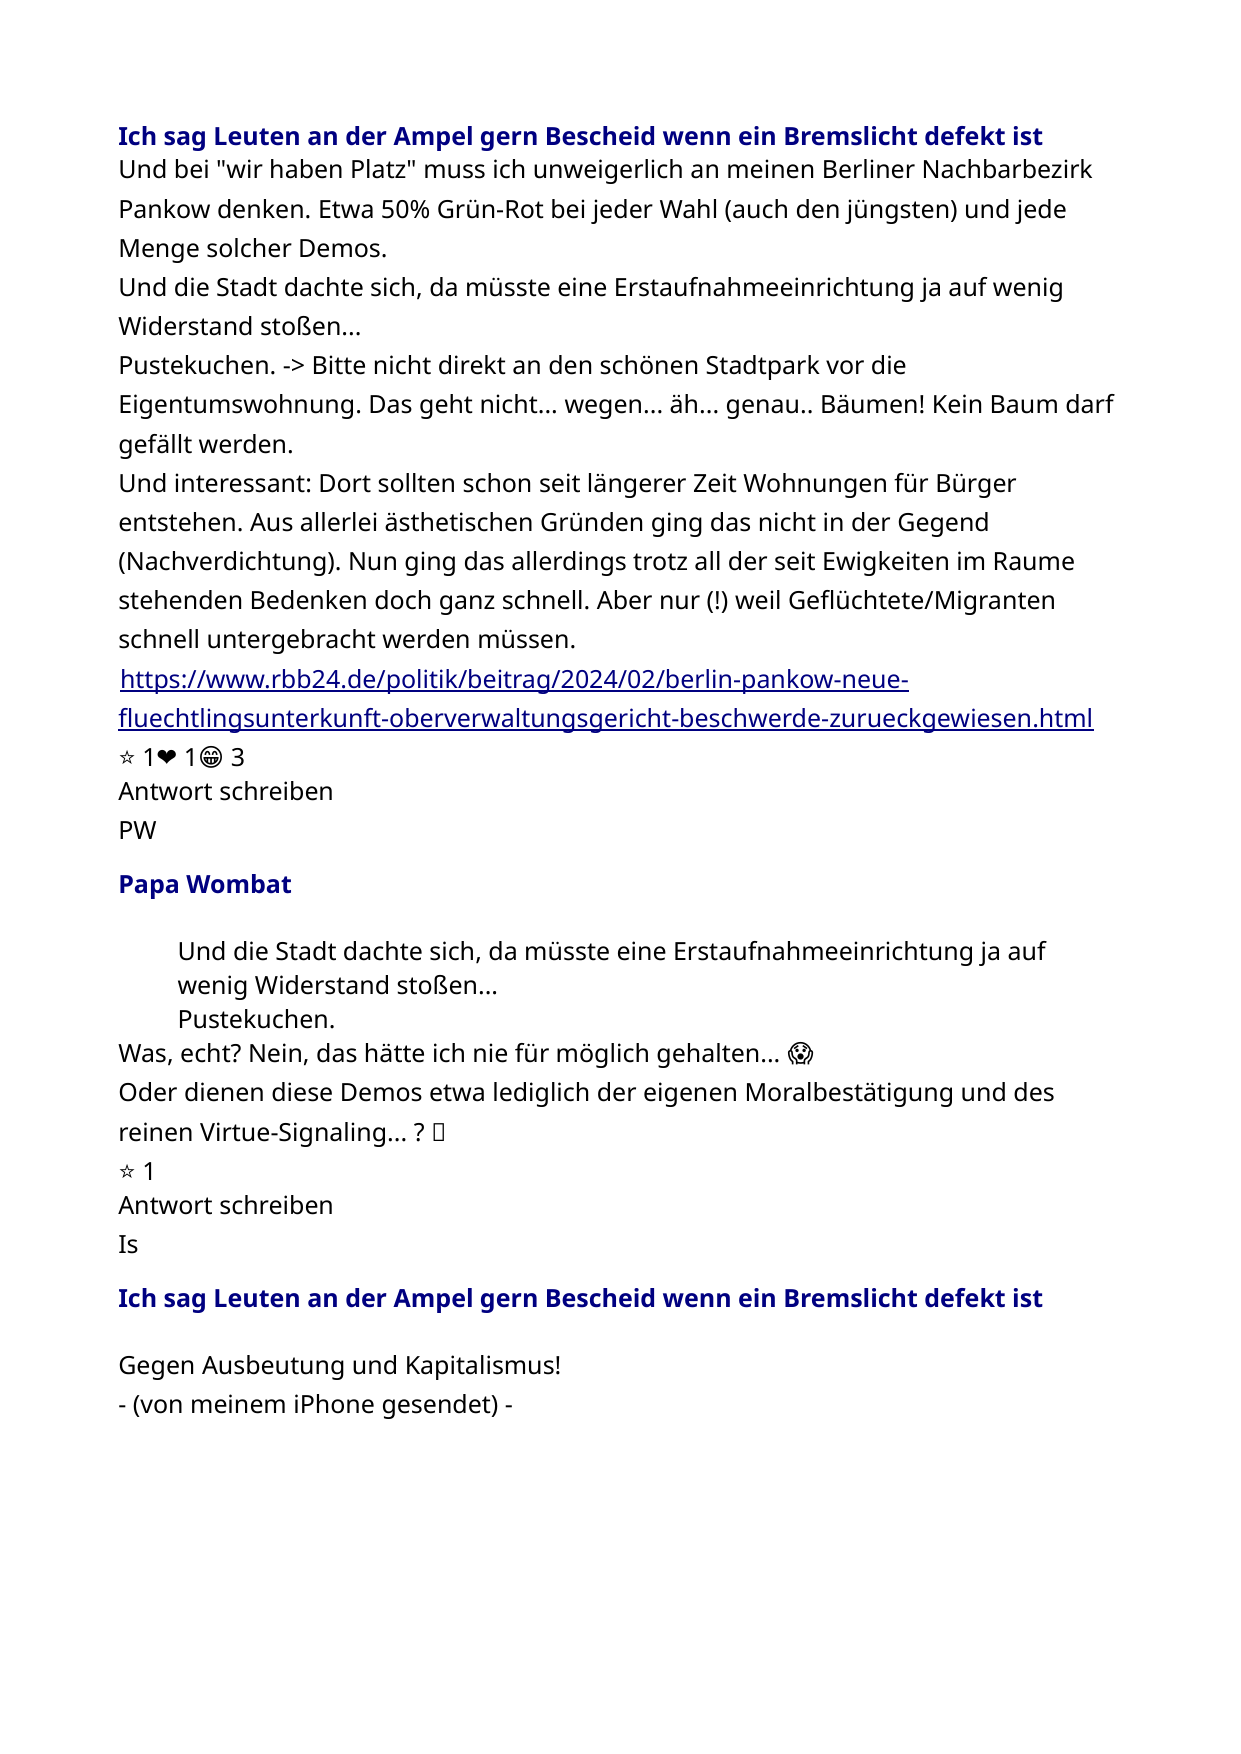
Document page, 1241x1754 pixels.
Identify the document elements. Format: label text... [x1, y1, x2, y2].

subtitle Papa Wombat [118, 867, 1122, 901]
text Und bei "wir haben Platz" muss ich unweigerlich an meinen Berliner Nachbarbezirk Pankow denken. Etwa 50% Grün-Rot bei jeder Wahl (auch den jüngsten) und jede Menge solcher Demos. [118, 152, 1122, 264]
text Pustekuchen. [177, 1002, 1063, 1036]
text Pustekuchen. -> Bitte nicht direkt an den schönen Stadtpark vor die Eigentumswohnung. Das geht nicht... wegen... äh... genau.. Bäumen! Kein Baum darf gefällt werden. [118, 348, 1122, 460]
text Antwort schreiben [118, 1187, 1122, 1222]
text Was, echt? Nein, das hätte ich nie für möglich gehalten... 😱 [118, 1036, 1122, 1070]
text Und interessant: Dort sollten schon seit längerer Zeit Wohnungen für Bürger entstehen. Aus allerlei ästhetischen Gründen ging das nicht in der Gegend (Nachverdichtung). Nun ging das allerdings trotz all der seit Ewigkeiten im Raume stehenden Bedenken doch ganz schnell. Aber nur (!) weil Geflüchtete/Migranten schnell untergebracht werden müssen. [118, 466, 1122, 656]
text PW [118, 813, 1122, 847]
text ⭐️ 1❤️ 1😁 3 [118, 740, 1122, 774]
text - (von meinem iPhone gesendet) - [118, 1387, 1122, 1421]
text Gegen Ausbeutung und Kapitalismus! [118, 1347, 1122, 1382]
text Is [118, 1227, 1122, 1261]
text Und die Stadt dachte sich, da müsste eine Erstaufnahmeeinrichtung ja auf wenig Widerstand stoßen... [177, 934, 1063, 1002]
text Oder dienen diese Demos etwa lediglich der eigenen Moralbestätigung und des reinen Virtue-Signaling... ? 🤔 [118, 1075, 1122, 1148]
subtitle Ich sag Leuten an der Ampel gern Bescheid wenn ein Bremslicht defekt ist [118, 118, 1122, 152]
text Antwort schreiben [118, 774, 1122, 808]
text ⭐️ 1 [118, 1153, 1122, 1187]
text https://www.rbb24.de/politik/beitrag/2024/02/berlin-pankow-neue-fluechtlingsunterkunft-oberverwaltungsgericht-beschwerde-zurueckgewiesen.html [118, 661, 1122, 734]
text Und die Stadt dachte sich, da müsste eine Erstaufnahmeeinrichtung ja auf wenig Widerstand stoßen... [118, 270, 1122, 343]
subtitle Ich sag Leuten an der Ampel gern Bescheid wenn ein Bremslicht defekt ist [118, 1280, 1122, 1314]
